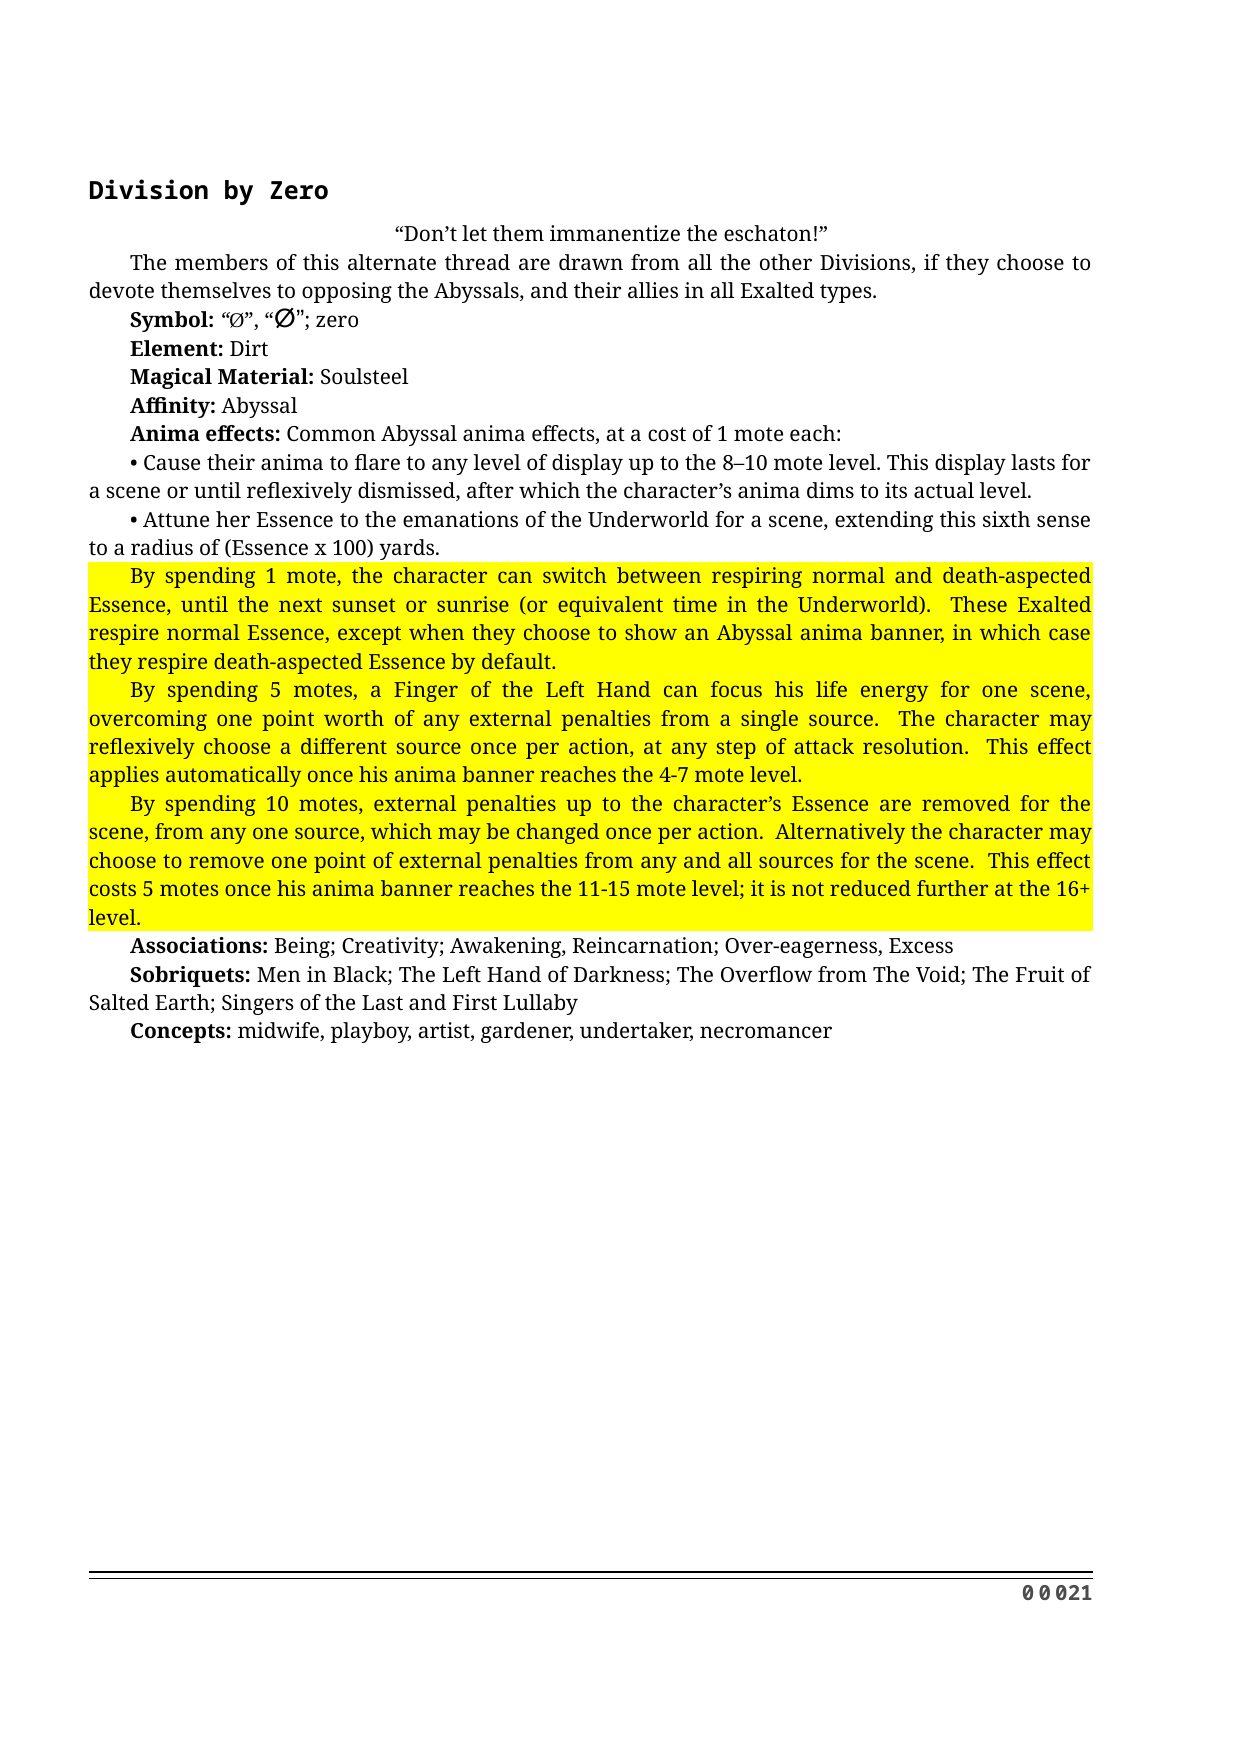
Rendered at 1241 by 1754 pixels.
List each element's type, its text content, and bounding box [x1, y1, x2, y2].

text By spending 10 motes, external penalties up to the character’s Essence are removed for the scene, from any one source, which may be changed once per action. Alternatively the character may choose to remove one point of external penalties from any and all sources for the scene. This effect costs 5 motes once his anima banner reaches the 11-15 mote level; it is not reduced further at the 16+ level. [88, 789, 1093, 931]
list Attune her Essence to the emanations of the Underworld for a scene, extending this sixth sense to a radius of (Essence x 100) yards. [88, 505, 1093, 562]
list Cause their anima to flare to any level of display up to the 8–10 mote level. This display lasts for a scene or until reflexively dismissed, after which the character’s anima dims to its actual level. [88, 448, 1093, 505]
text Affinity: Abyssal [88, 391, 1093, 419]
subtitle Division by Zero [88, 173, 1093, 207]
text “Don’t let them immanentize the eschaton!” [88, 219, 1093, 248]
text Symbol: “Ø”, “ⵁ”; zero [88, 304, 1093, 334]
text The members of this alternate thread are drawn from all the other Divisions, if they choose to devote themselves to opposing the Abyssals, and their allies in all Exalted types. [88, 248, 1093, 304]
text By spending 5 motes, a Finger of the Left Hand can focus his life energy for one scene, overcoming one point worth of any external penalties from a single source. The character may reflexively choose a different source once per action, at any step of attack resolution. This effect applies automatically once his anima banner reaches the 4-7 mote level. [88, 675, 1093, 789]
text Sobriquets: Men in Black; The Left Hand of Darkness; The Overflow from The Void; The Fruit of Salted Earth; Singers of the Last and First Lullaby [88, 960, 1093, 1017]
text Magical Material: Soulsteel [88, 362, 1093, 391]
text Element: Dirt [88, 334, 1093, 362]
text Concepts: midwife, playboy, artist, gardener, undertaker, necromancer [88, 1017, 1093, 1045]
text By spending 1 mote, the character can switch between respiring normal and death-aspected Essence, until the next sunset or sunrise (or equivalent time in the Underworld). These Exalted respire normal Essence, except when they choose to show an Abyssal anima banner, in which case they respire death-aspected Essence by default. [88, 562, 1093, 675]
text Associations: Being; Creativity; Awakening, Reincarnation; Over-eagerness, Excess [88, 931, 1093, 960]
text Anima effects: Common Abyssal anima effects, at a cost of 1 mote each: [88, 419, 1093, 448]
